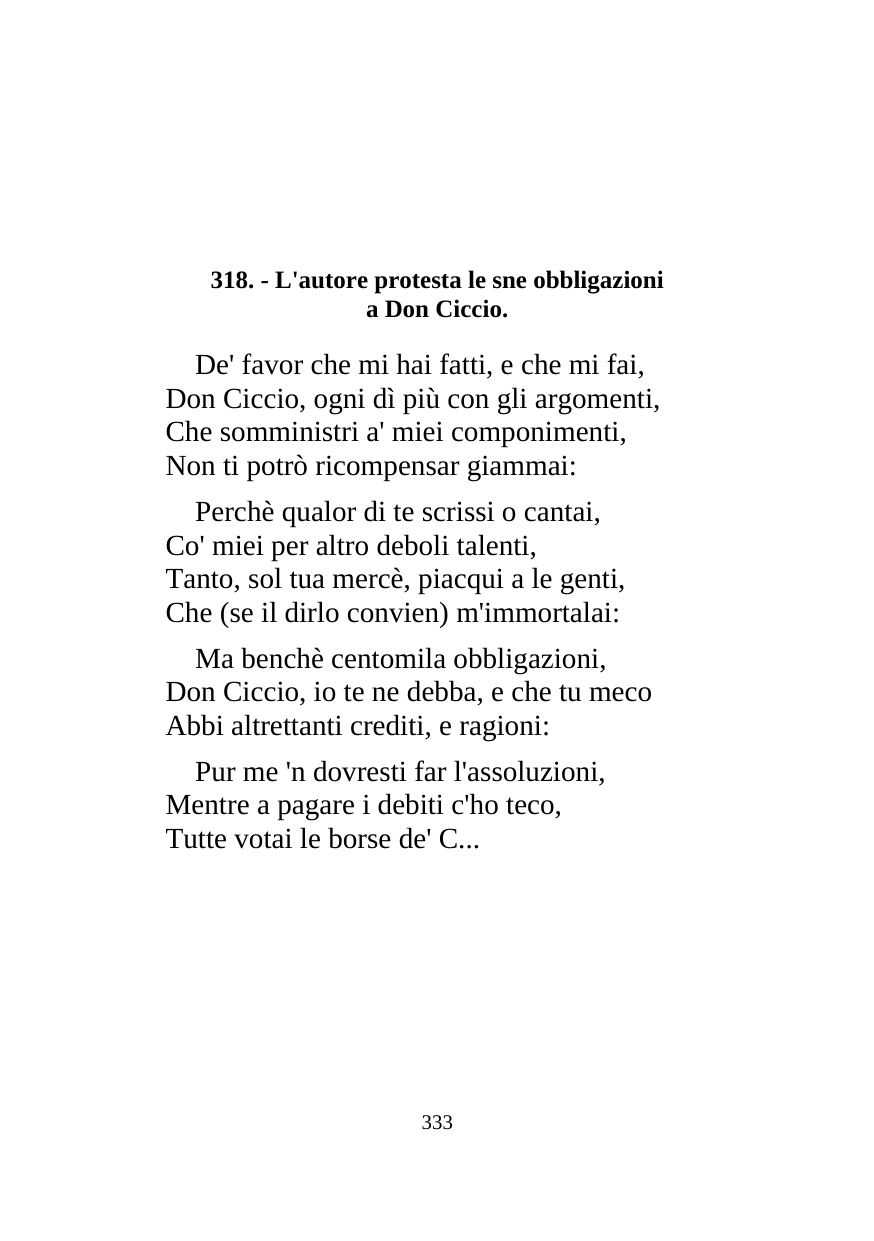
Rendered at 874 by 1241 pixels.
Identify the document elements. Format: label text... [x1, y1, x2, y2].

text Perchè qualor di te scrissi o cantai, Co' miei per altro deboli talenti, Tanto, sol tua mercè, piacqui a le genti, Che (se il dirlo convien) m'immortalai: [165, 494, 768, 628]
text Ma benchè centomila obbligazioni, Don Ciccio, io te ne debba, e che tu meco Abbi altrettanti crediti, e ragioni: [165, 641, 768, 741]
text 318. - L'autore protesta le sne obbligazioni a Don Ciccio. [106, 265, 768, 322]
text Pur me 'n dovresti far l'assoluzioni, Mentre a pagare i debiti c'ho teco, Tutte votai le borse de' C... [165, 754, 768, 854]
text De' favor che mi hai fatti, e che mi fai, Don Ciccio, ogni dì più con gli argomenti, Che somministri a' miei componimenti, Non ti potrò ricompensar giammai: [165, 347, 768, 482]
